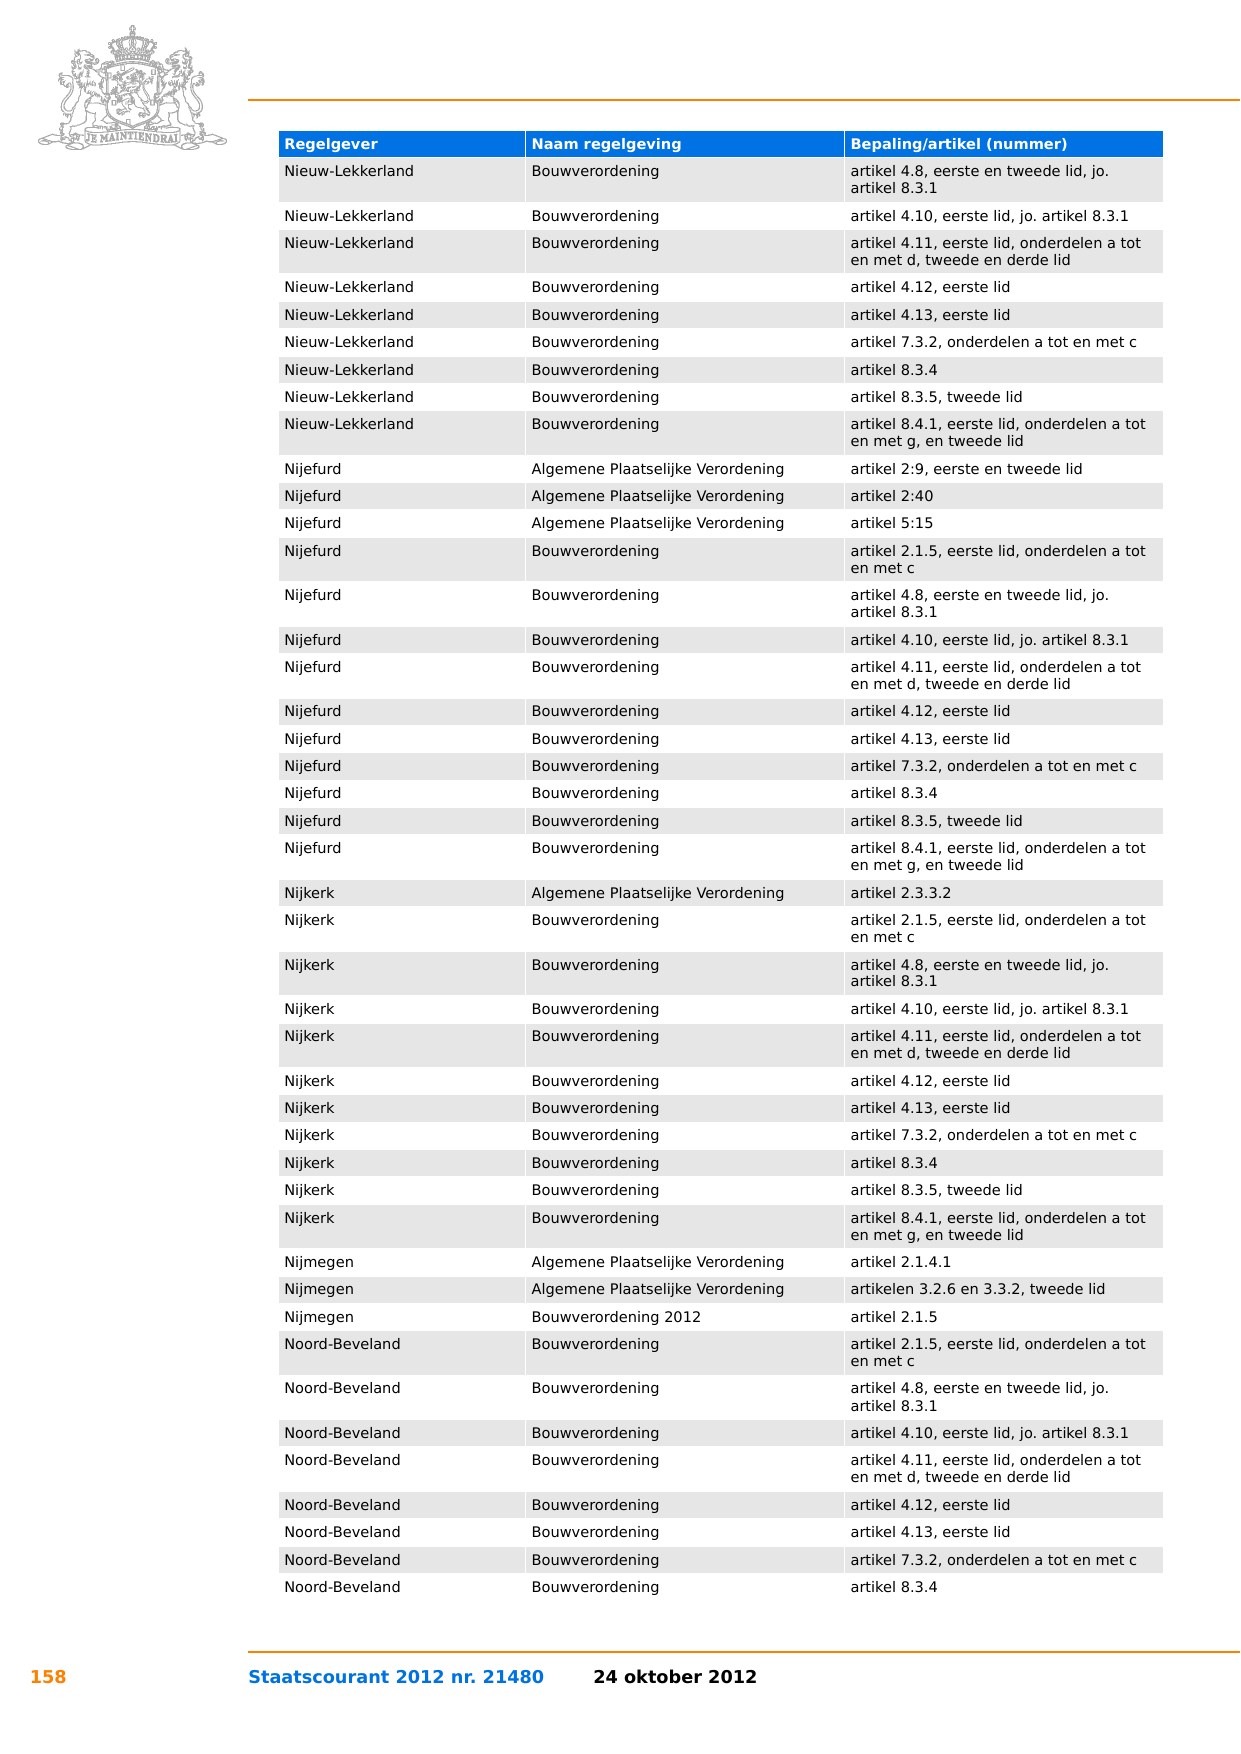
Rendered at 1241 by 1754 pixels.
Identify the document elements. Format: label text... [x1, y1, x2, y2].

table_cell Nijefurd [279, 483, 525, 509]
table_cell Bouwverordening [526, 836, 844, 879]
table_cell artikel 7.3.2, onderdelen a tot en met c [845, 753, 1163, 780]
table_cell Nijkerk [279, 996, 525, 1022]
table_cell artikel 8.3.5, tweede lid [845, 384, 1163, 410]
table_cell Nieuw-Lekkerland [279, 384, 525, 410]
table_cell artikel 2.1.5, eerste lid, onderdelen a tot en met c [845, 907, 1163, 951]
table_cell Nijmegen [279, 1249, 525, 1276]
table_cell Bouwverordening [526, 302, 844, 328]
table_cell artikel 7.3.2, onderdelen a tot en met c [845, 329, 1163, 356]
table_cell Bouwverordening [526, 1547, 844, 1573]
table_cell Bouwverordening [526, 952, 844, 995]
table_cell Bouwverordening [526, 1492, 844, 1518]
table_cell Nijefurd [279, 836, 525, 879]
table_cell Bouwverordening [526, 781, 844, 807]
table_cell artikel 4.13, eerste lid [845, 1095, 1163, 1122]
table_header Bepaling/artikel (nummer) [845, 131, 1163, 157]
table_cell artikel 8.3.5, tweede lid [845, 808, 1163, 834]
table_cell Bouwverordening [526, 275, 844, 301]
table_cell Algemene Plaatselijke Verordening [526, 483, 844, 509]
table_cell Nijkerk [279, 1205, 525, 1248]
table_cell Bouwverordening [526, 411, 844, 455]
table_cell Bouwverordening [526, 583, 844, 626]
table_cell Nijmegen [279, 1277, 525, 1303]
table_cell Nieuw-Lekkerland [279, 302, 525, 328]
table_cell artikel 8.3.4 [845, 357, 1163, 383]
table_cell Algemene Plaatselijke Verordening [526, 456, 844, 482]
table_cell artikel 4.10, eerste lid, jo. artikel 8.3.1 [845, 996, 1163, 1022]
table_cell Bouwverordening [526, 1519, 844, 1546]
table_cell artikel 4.10, eerste lid, jo. artikel 8.3.1 [845, 203, 1163, 229]
table_cell Bouwverordening [526, 1178, 844, 1204]
table_cell artikel 4.8, eerste en tweede lid, jo. artikel 8.3.1 [845, 1376, 1163, 1419]
table_cell Bouwverordening [526, 753, 844, 780]
table_cell artikel 8.3.4 [845, 1574, 1163, 1600]
table_cell Nijmegen [279, 1304, 525, 1330]
table_cell Nieuw-Lekkerland [279, 275, 525, 301]
table_cell Bouwverordening [526, 654, 844, 697]
table_cell artikel 4.12, eerste lid [845, 699, 1163, 725]
table_cell Nijkerk [279, 1068, 525, 1094]
table_cell artikel 4.13, eerste lid [845, 726, 1163, 752]
table_cell Nijefurd [279, 726, 525, 752]
table_cell Bouwverordening [526, 1024, 844, 1067]
table_cell artikel 4.11, eerste lid, onderdelen a tot en met d, tweede en derde lid [845, 230, 1163, 273]
table_cell artikel 2:9, eerste en tweede lid [845, 456, 1163, 482]
table_cell Nijefurd [279, 808, 525, 834]
table_cell Bouwverordening [526, 1420, 844, 1446]
table_cell Bouwverordening [526, 996, 844, 1022]
table_cell Nieuw-Lekkerland [279, 357, 525, 383]
table_cell Nieuw-Lekkerland [279, 203, 525, 229]
table_cell Noord-Beveland [279, 1376, 525, 1419]
table_cell artikel 4.8, eerste en tweede lid, jo. artikel 8.3.1 [845, 583, 1163, 626]
table_header Regelgever [279, 131, 525, 157]
table_cell artikel 8.3.4 [845, 1150, 1163, 1176]
table_cell Bouwverordening [526, 538, 844, 581]
table_cell artikel 8.4.1, eerste lid, onderdelen a tot en met g, en tweede lid [845, 1205, 1163, 1248]
table_cell Nijkerk [279, 1123, 525, 1149]
table_cell Bouwverordening [526, 726, 844, 752]
table_cell Nijkerk [279, 952, 525, 995]
table_cell Nieuw-Lekkerland [279, 411, 525, 455]
table_cell Bouwverordening [526, 1448, 844, 1491]
table_cell Nijkerk [279, 907, 525, 951]
table_cell artikel 4.11, eerste lid, onderdelen a tot en met d, tweede en derde lid [845, 1448, 1163, 1491]
table_cell Bouwverordening [526, 1376, 844, 1419]
table_cell artikelen 3.2.6 en 3.3.2, tweede lid [845, 1277, 1163, 1303]
table_cell Bouwverordening [526, 808, 844, 834]
table_cell Nijkerk [279, 880, 525, 906]
table_cell artikel 5:15 [845, 511, 1163, 537]
table_cell artikel 4.13, eerste lid [845, 1519, 1163, 1546]
table_cell artikel 8.4.1, eerste lid, onderdelen a tot en met g, en tweede lid [845, 836, 1163, 879]
table_cell Noord-Beveland [279, 1574, 525, 1600]
table_cell artikel 4.8, eerste en tweede lid, jo. artikel 8.3.1 [845, 952, 1163, 995]
table_cell Nieuw-Lekkerland [279, 158, 525, 202]
table_cell Nijefurd [279, 753, 525, 780]
table_cell Bouwverordening [526, 329, 844, 356]
table_cell Nijefurd [279, 583, 525, 626]
table_cell Bouwverordening [526, 699, 844, 725]
table_cell Bouwverordening [526, 203, 844, 229]
table_cell Noord-Beveland [279, 1420, 525, 1446]
table_cell Noord-Beveland [279, 1519, 525, 1546]
table_cell artikel 2.1.5, eerste lid, onderdelen a tot en met c [845, 538, 1163, 581]
table_cell artikel 4.11, eerste lid, onderdelen a tot en met d, tweede en derde lid [845, 654, 1163, 697]
table_cell Nijkerk [279, 1024, 525, 1067]
table_cell Nijkerk [279, 1150, 525, 1176]
table_cell Bouwverordening [526, 1123, 844, 1149]
table_cell artikel 4.10, eerste lid, jo. artikel 8.3.1 [845, 1420, 1163, 1446]
table_header Naam regelgeving [526, 131, 844, 157]
table_cell Bouwverordening [526, 1095, 844, 1122]
table_cell artikel 8.3.4 [845, 781, 1163, 807]
table_cell artikel 4.13, eerste lid [845, 302, 1163, 328]
table_cell artikel 4.12, eerste lid [845, 1492, 1163, 1518]
table_cell artikel 2.1.4.1 [845, 1249, 1163, 1276]
table_cell Nijkerk [279, 1095, 525, 1122]
table_cell Noord-Beveland [279, 1492, 525, 1518]
table_cell Nijefurd [279, 456, 525, 482]
table_cell Nijefurd [279, 538, 525, 581]
table_cell Bouwverordening 2012 [526, 1304, 844, 1330]
table_cell artikel 2:40 [845, 483, 1163, 509]
table_cell artikel 2.3.3.2 [845, 880, 1163, 906]
table_cell Nijefurd [279, 781, 525, 807]
table_cell artikel 7.3.2, onderdelen a tot en met c [845, 1123, 1163, 1149]
picture [38, 25, 227, 150]
table_cell Nijefurd [279, 627, 525, 653]
table_cell Bouwverordening [526, 384, 844, 410]
table_cell artikel 4.12, eerste lid [845, 275, 1163, 301]
table_cell Nieuw-Lekkerland [279, 230, 525, 273]
table_cell Algemene Plaatselijke Verordening [526, 880, 844, 906]
table_cell Bouwverordening [526, 357, 844, 383]
table_cell Algemene Plaatselijke Verordening [526, 1277, 844, 1303]
table_cell artikel 2.1.5, eerste lid, onderdelen a tot en met c [845, 1331, 1163, 1375]
table_cell Bouwverordening [526, 1205, 844, 1248]
table_cell Nijefurd [279, 654, 525, 697]
table_cell Bouwverordening [526, 907, 844, 951]
table_cell artikel 7.3.2, onderdelen a tot en met c [845, 1547, 1163, 1573]
table_cell artikel 4.11, eerste lid, onderdelen a tot en met d, tweede en derde lid [845, 1024, 1163, 1067]
table_cell Noord-Beveland [279, 1448, 525, 1491]
table_cell Nieuw-Lekkerland [279, 329, 525, 356]
table_cell artikel 8.3.5, tweede lid [845, 1178, 1163, 1204]
table_cell artikel 4.10, eerste lid, jo. artikel 8.3.1 [845, 627, 1163, 653]
table_cell artikel 8.4.1, eerste lid, onderdelen a tot en met g, en tweede lid [845, 411, 1163, 455]
table_cell Bouwverordening [526, 158, 844, 202]
table_cell Nijefurd [279, 511, 525, 537]
table_cell Noord-Beveland [279, 1547, 525, 1573]
table_cell Bouwverordening [526, 1150, 844, 1176]
table_cell Nijefurd [279, 699, 525, 725]
table_cell Bouwverordening [526, 1068, 844, 1094]
table_cell artikel 4.12, eerste lid [845, 1068, 1163, 1094]
table_cell Algemene Plaatselijke Verordening [526, 511, 844, 537]
table_cell Bouwverordening [526, 627, 844, 653]
table_cell artikel 2.1.5 [845, 1304, 1163, 1330]
table_cell Bouwverordening [526, 1574, 844, 1600]
table_cell Nijkerk [279, 1178, 525, 1204]
table_cell Noord-Beveland [279, 1331, 525, 1375]
table_cell Bouwverordening [526, 1331, 844, 1375]
table_cell Bouwverordening [526, 230, 844, 273]
table_cell artikel 4.8, eerste en tweede lid, jo. artikel 8.3.1 [845, 158, 1163, 202]
table_cell Algemene Plaatselijke Verordening [526, 1249, 844, 1276]
